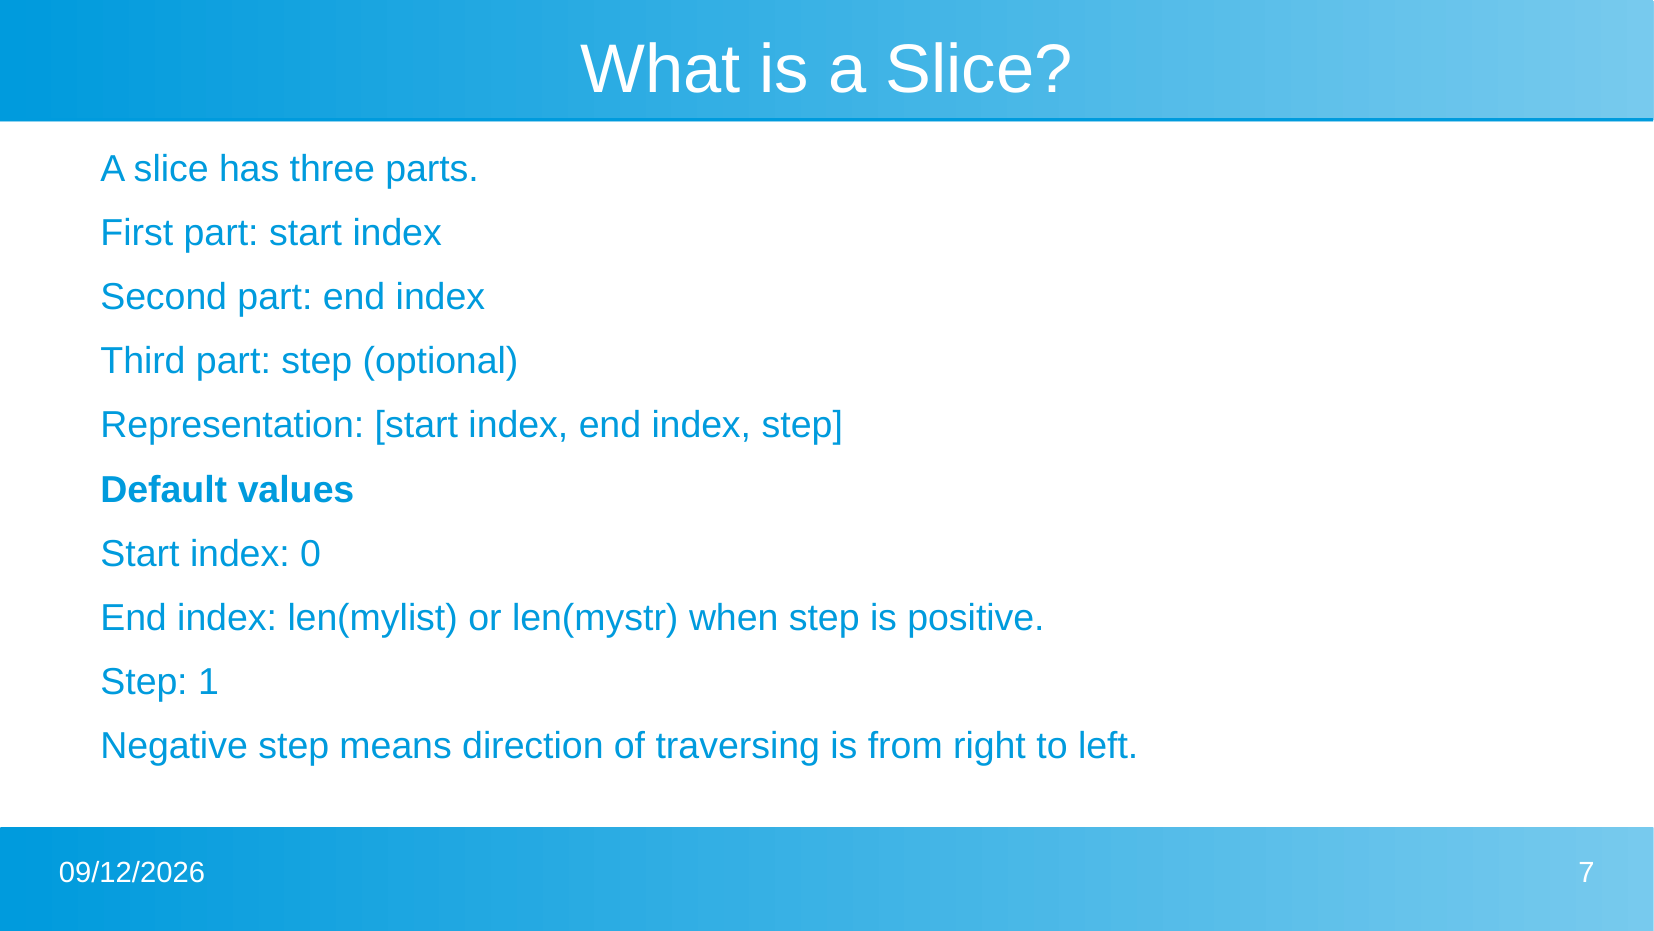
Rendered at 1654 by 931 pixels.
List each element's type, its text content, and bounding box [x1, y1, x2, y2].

list A slice has three parts. First part: start index Second part: end index Third part: step (optional) Representation: [start index, end index, step] Default values Start index: 0 End index: len(mylist) or len(mystr) when step is positive. Step: 1 Negative step means direction of traversing is from right to left. [29, 147, 1565, 739]
title What is a Slice? [59, 29, 1595, 108]
